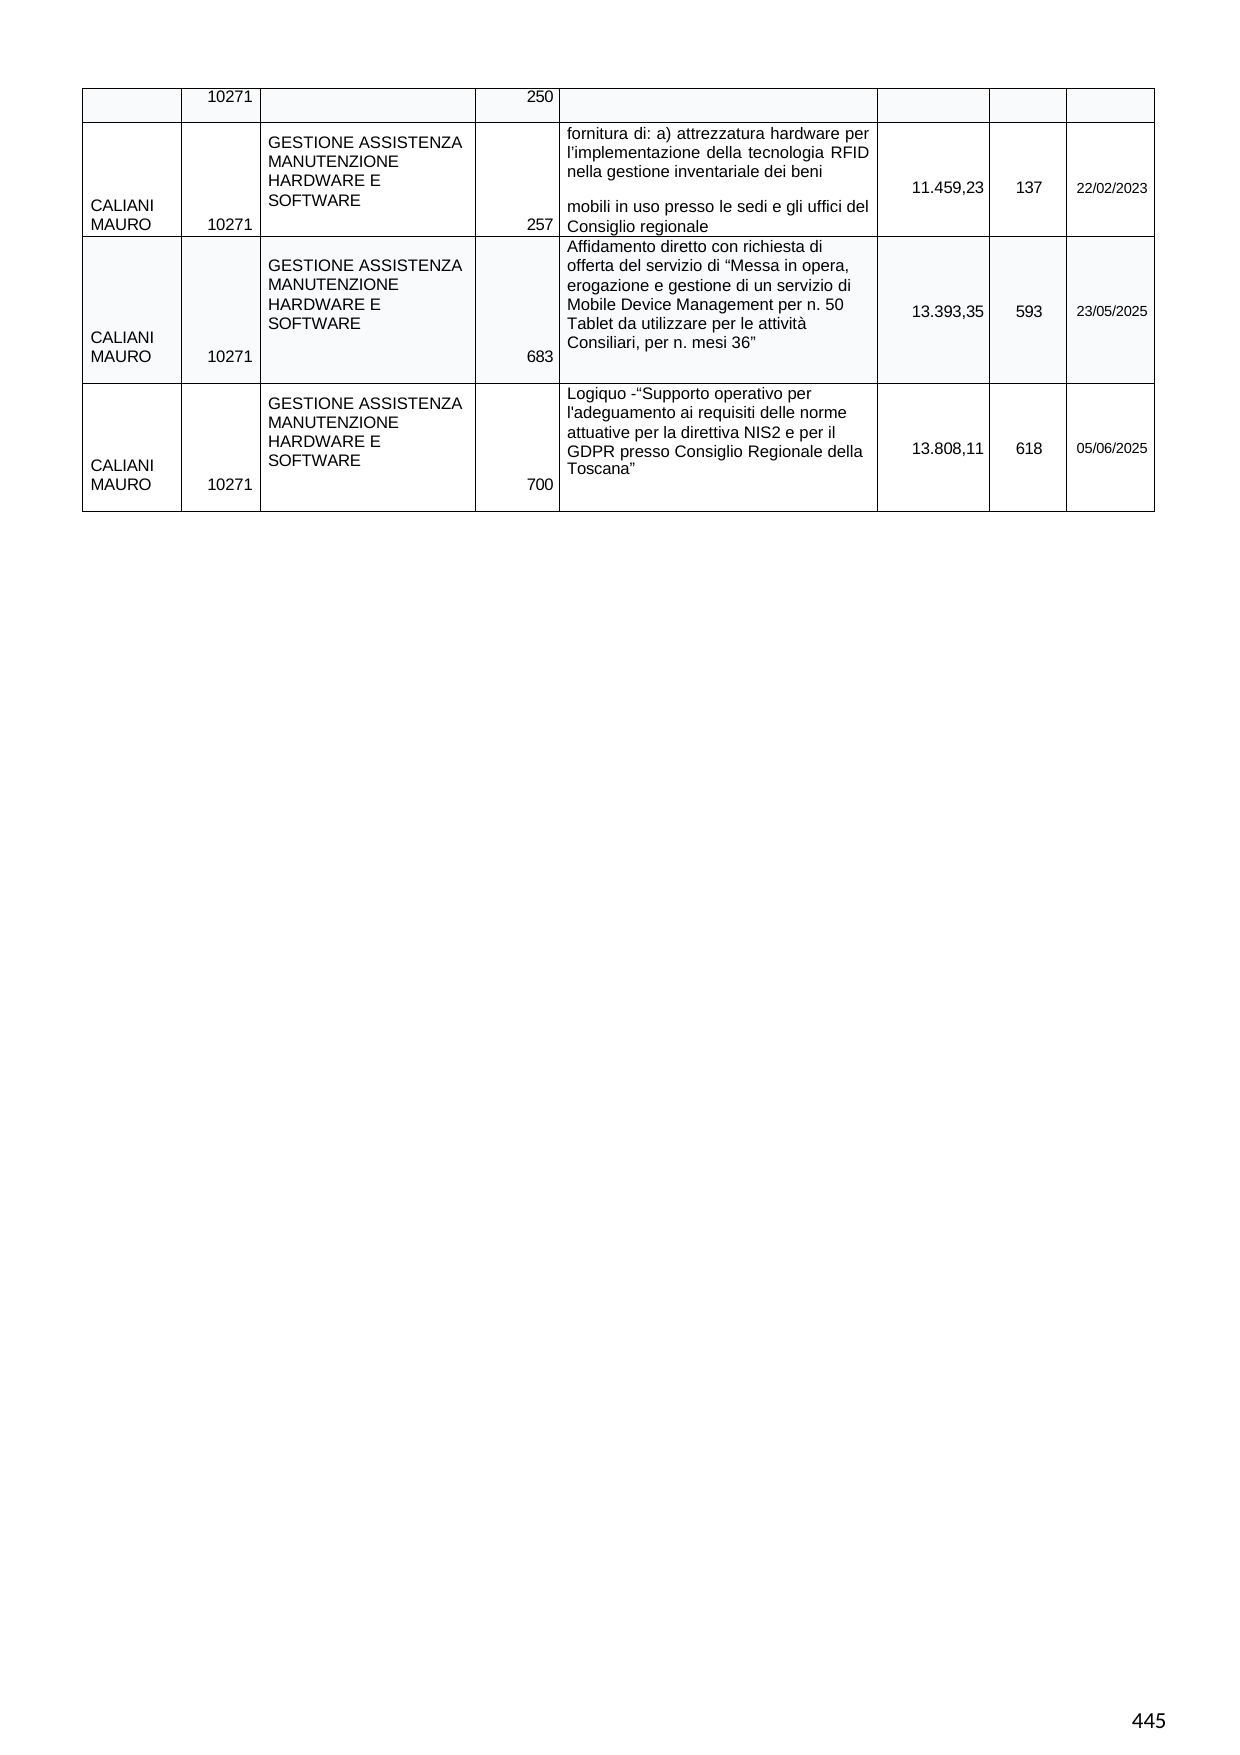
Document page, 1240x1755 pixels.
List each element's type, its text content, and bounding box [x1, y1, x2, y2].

table_cell GESTIONE ASSISTENZA MANUTENZIONE HARDWARE E SOFTWARE [261, 123, 475, 236]
table_cell GESTIONE ASSISTENZA MANUTENZIONE HARDWARE E SOFTWARE [261, 237, 475, 383]
table_cell 250 [476, 89, 559, 122]
table_cell 11.459,23 [878, 123, 989, 236]
table_cell CALIANI MAURO [83, 123, 181, 236]
table_cell CALIANI MAURO [83, 237, 181, 383]
table_cell Affidamento diretto con richiesta di offerta del servizio di “Messa in opera, erogazione e gestione di un servizio di Mobile Device Management per n. 50 Tablet da utilizzare per le attività Consiliari, per n. mesi 36” [560, 237, 877, 383]
table_cell GESTIONE ASSISTENZA MANUTENZIONE HARDWARE E SOFTWARE [261, 384, 475, 511]
table_cell 257 [476, 123, 559, 236]
table_cell 10271 [182, 123, 260, 236]
table_cell [261, 89, 475, 122]
table_cell [878, 89, 989, 122]
table_cell [990, 89, 1066, 122]
table_cell 22/02/2023 [1067, 123, 1154, 236]
table_cell 700 [476, 384, 559, 511]
table_cell 593 [990, 237, 1066, 383]
table_cell 13.808,11 [878, 384, 989, 511]
table_cell 683 [476, 237, 559, 383]
table_cell fornitura di: a) attrezzatura hardware per l’implementazione della tecnologia RFID nella gestione inventariale dei beni mobili in uso presso le sedi e gli uffici del Consiglio regionale [560, 123, 877, 236]
table_cell 618 [990, 384, 1066, 511]
table_cell 13.393,35 [878, 237, 989, 383]
table_cell [1067, 89, 1154, 122]
table_cell 23/05/2025 [1067, 237, 1154, 383]
table_cell CALIANI MAURO [83, 384, 181, 511]
table_cell [560, 89, 877, 122]
table_cell 10271 [182, 384, 260, 511]
table_cell Logiquo -“Supporto operativo per l'adeguamento ai requisiti delle norme attuative per la direttiva NIS2 e per il GDPR presso Consiglio Regionale della Toscana” [560, 384, 877, 511]
table_cell 05/06/2025 [1067, 384, 1154, 511]
table_cell [83, 89, 181, 122]
table_cell 10271 [182, 237, 260, 383]
table_cell 137 [990, 123, 1066, 236]
table_cell 10271 [182, 89, 260, 122]
